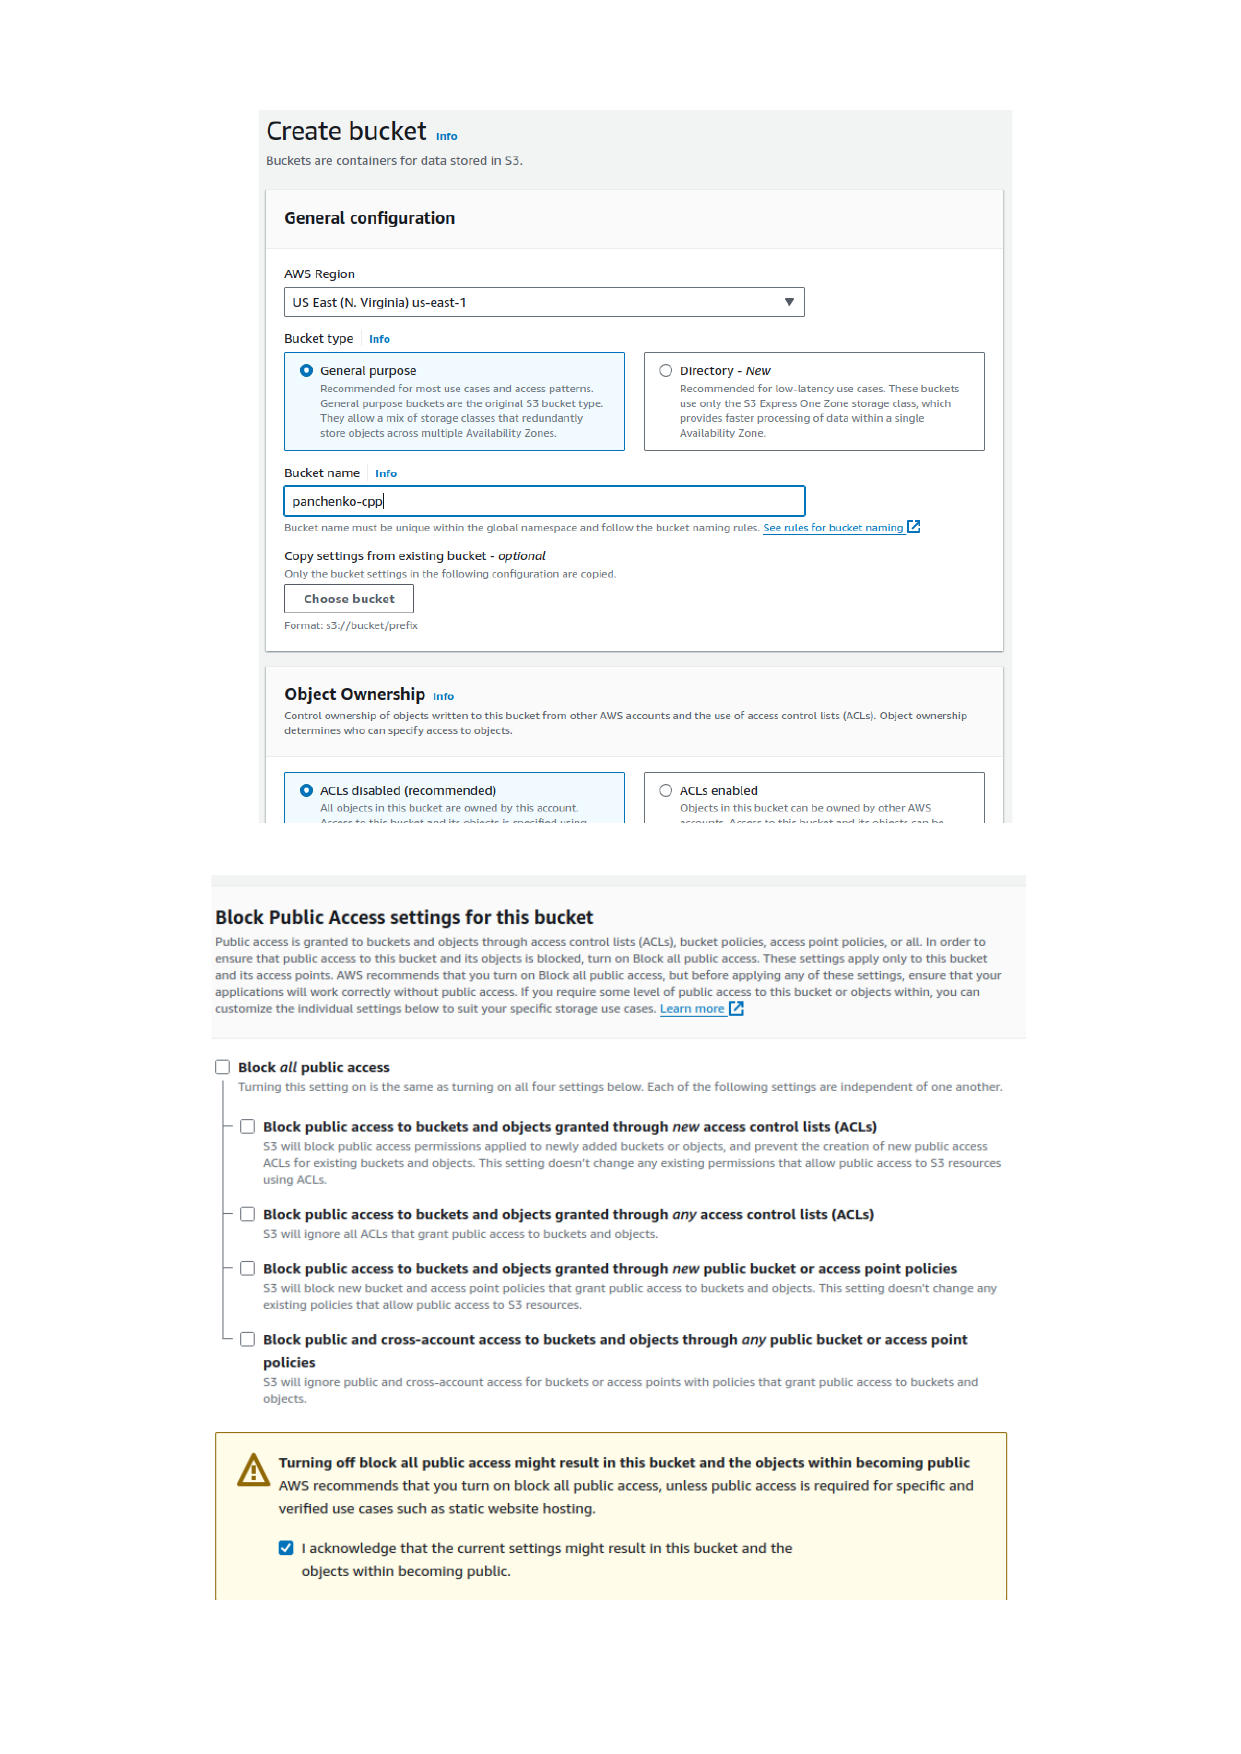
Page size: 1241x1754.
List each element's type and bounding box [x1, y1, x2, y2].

picture [211, 875, 1027, 1600]
picture [258, 110, 1013, 823]
